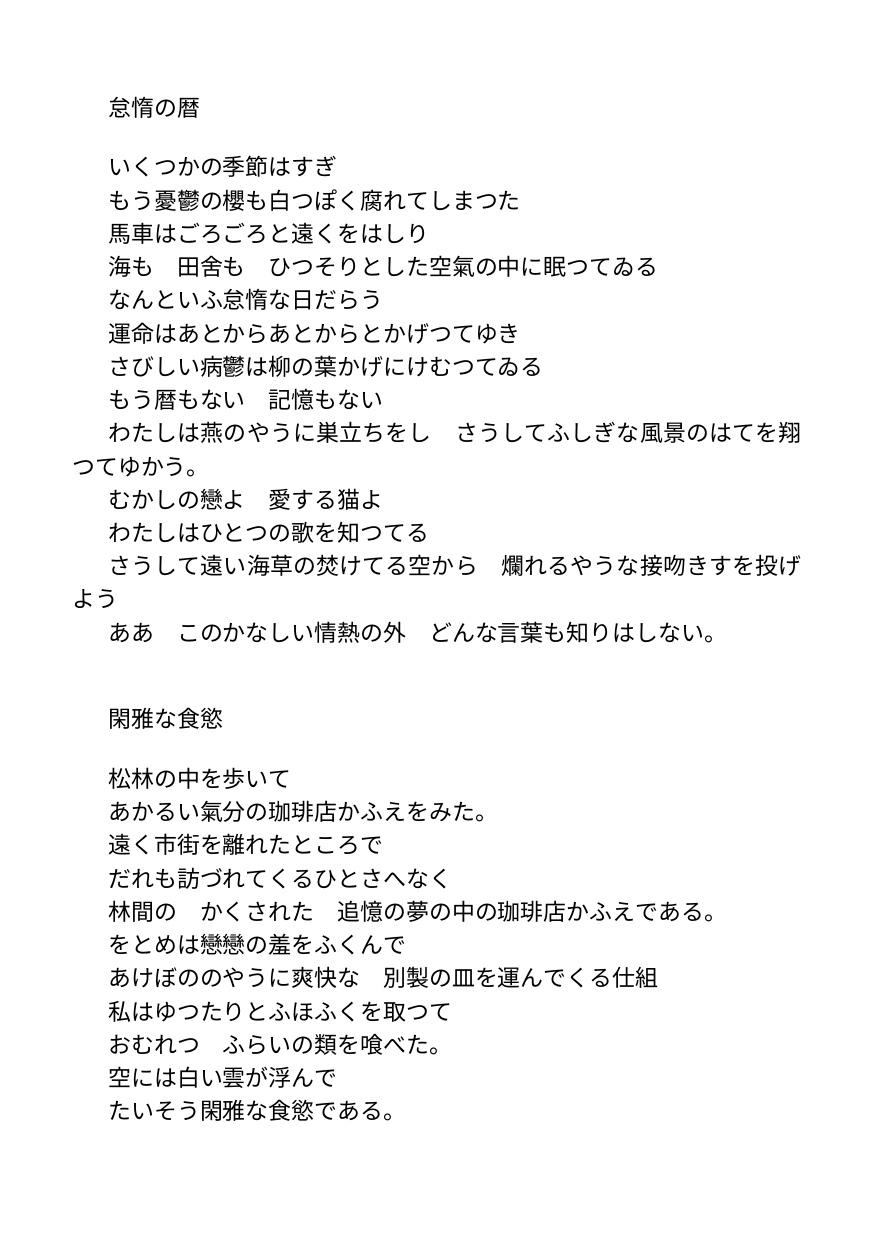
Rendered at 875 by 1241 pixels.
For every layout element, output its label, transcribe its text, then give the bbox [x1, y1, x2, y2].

text 馬車はごろごろと遠くをはしり [72, 216, 802, 249]
text もう暦もない 記憶もない [72, 382, 802, 415]
text 松林の中を歩いて [72, 761, 802, 794]
text わたしはひとつの歌を知つてる [72, 515, 802, 548]
text 海も 田舍も ひつそりとした空氣の中に眠つてゐる [72, 249, 802, 282]
text 私はゆつたりとふほふくを取つて [72, 993, 802, 1027]
text いくつかの季節はすぎ [72, 149, 802, 182]
text 遠く市街を離れたところで [72, 827, 802, 861]
text 閑雅な食慾 [72, 701, 802, 734]
text おむれつ ふらいの類を喰べた。 [72, 1027, 802, 1060]
text 林間の かくされた 追憶の夢の中の珈琲店かふえである。 [72, 894, 802, 927]
text あかるい氣分の珈琲店かふえをみた。 [72, 794, 802, 827]
text 運命はあとからあとからとかげつてゆき [72, 315, 802, 349]
text なんといふ怠惰な日だらう [72, 282, 802, 315]
text もう憂鬱の櫻も白つぽく腐れてしまつた [72, 182, 802, 216]
text さびしい病鬱は柳の葉かげにけむつてゐる [72, 349, 802, 382]
text たいそう閑雅な食慾である。 [72, 1093, 802, 1126]
text あけぼののやうに爽快な 別製の皿を運んでくる仕組 [72, 960, 802, 993]
text わたしは燕のやうに巣立ちをし さうしてふしぎな風景のはてを翔つてゆかう。 [72, 415, 802, 482]
text さうして遠い海草の焚けてる空から 爛れるやうな接吻きすを投げよう [72, 548, 802, 614]
text むかしの戀よ 愛する猫よ [72, 482, 802, 515]
text ああ このかなしい情熱の外 どんな言葉も知りはしない。 [72, 614, 802, 648]
text だれも訪づれてくるひとさへなく [72, 861, 802, 894]
text 怠惰の暦 [72, 89, 802, 123]
text をとめは戀戀の羞をふくんで [72, 927, 802, 960]
text 空には白い雲が浮んで [72, 1060, 802, 1093]
